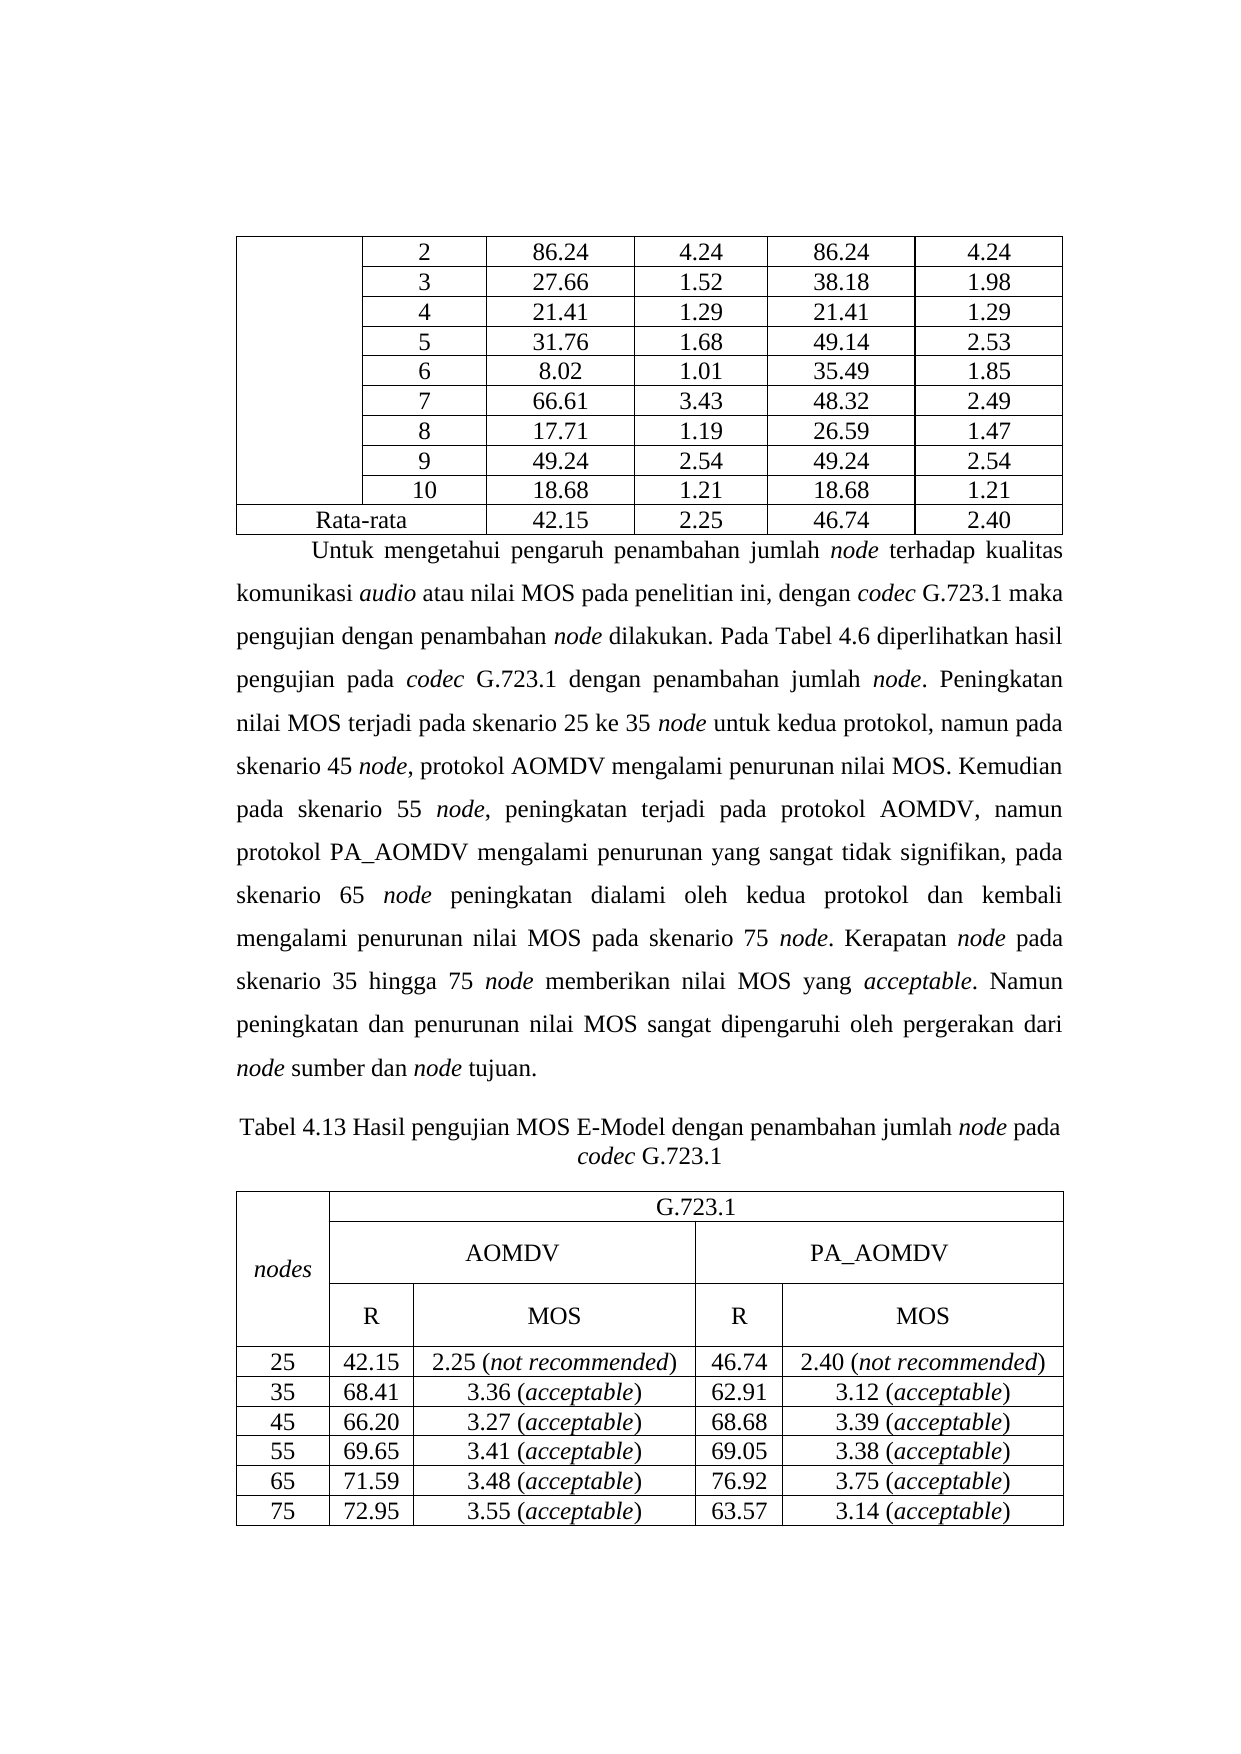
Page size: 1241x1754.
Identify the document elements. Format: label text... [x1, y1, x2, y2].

table_cell 17.71 [487, 416, 634, 445]
table_cell 3.36 (acceptable) [414, 1377, 695, 1406]
table_cell 3.27 (acceptable) [414, 1407, 695, 1435]
table_cell 66.61 [487, 386, 634, 415]
table_cell 68.68 [696, 1407, 782, 1435]
table_cell 2.54 [916, 446, 1062, 474]
table_cell 3 [363, 267, 486, 296]
table_cell 69.65 [330, 1436, 413, 1465]
table_cell 3.12 (acceptable) [783, 1377, 1063, 1406]
table_cell 8.02 [487, 356, 634, 385]
table_cell 35.49 [768, 356, 914, 385]
table_cell 8 [363, 416, 486, 445]
table_cell 6 [363, 356, 486, 385]
table_cell 1.47 [916, 416, 1062, 445]
table_cell 3.75 (acceptable) [783, 1466, 1063, 1495]
table_cell MOS [414, 1284, 695, 1346]
table_cell 4 [363, 297, 486, 326]
table_cell 49.24 [487, 446, 634, 474]
table_cell 27.66 [487, 267, 634, 296]
table_cell 25 [237, 1347, 329, 1376]
table_cell 62.91 [696, 1377, 782, 1406]
table_cell 4.24 [916, 237, 1062, 266]
table_cell 3.14 (acceptable) [783, 1496, 1063, 1525]
table_cell 2.40 [916, 505, 1062, 534]
table_cell 9 [363, 446, 486, 474]
table_cell 1.68 [635, 327, 767, 355]
table_cell 3.39 (acceptable) [783, 1407, 1063, 1435]
table_cell 72.95 [330, 1496, 413, 1525]
table_cell 86.24 [487, 237, 634, 266]
table_cell 2 [363, 237, 486, 266]
table_cell 1.98 [916, 267, 1062, 296]
table_cell 3.55 (acceptable) [414, 1496, 695, 1525]
table_cell 1.21 [635, 476, 767, 504]
table_cell 2.49 [916, 386, 1062, 415]
table_cell 38.18 [768, 267, 914, 296]
table_cell Rata-rata [237, 505, 486, 534]
table_cell 3.48 (acceptable) [414, 1466, 695, 1495]
table_cell 69.05 [696, 1436, 782, 1465]
table_cell 1.52 [635, 267, 767, 296]
table_cell 65 [237, 1466, 329, 1495]
table_cell 1.19 [635, 416, 767, 445]
table_cell R [330, 1284, 413, 1346]
table_cell 86.24 [768, 237, 914, 266]
table_cell 7 [363, 386, 486, 415]
table_cell 2.25 [635, 505, 767, 534]
table_cell 1.29 [916, 297, 1062, 326]
table_cell 63.57 [696, 1496, 782, 1525]
table_cell 21.41 [487, 297, 634, 326]
table_cell 68.41 [330, 1377, 413, 1406]
table_cell 18.68 [768, 476, 914, 504]
table_cell 21.41 [768, 297, 914, 326]
table_cell 2.40 (not recommended) [783, 1347, 1063, 1376]
table_cell 2.53 [916, 327, 1062, 355]
table_cell 46.74 [768, 505, 914, 534]
table_cell 18.68 [487, 476, 634, 504]
table_cell 45 [237, 1407, 329, 1435]
table_header nodes [237, 1192, 329, 1346]
table_cell 35 [237, 1377, 329, 1406]
table_cell 1.01 [635, 356, 767, 385]
table_cell 3.41 (acceptable) [414, 1436, 695, 1465]
table_header [237, 237, 362, 504]
table_cell 66.20 [330, 1407, 413, 1435]
table_cell PA_AOMDV [696, 1222, 1063, 1283]
table_cell AOMDV [330, 1222, 695, 1283]
table_cell 49.24 [768, 446, 914, 474]
table_cell 3.38 (acceptable) [783, 1436, 1063, 1465]
table_header G.723.1 [330, 1192, 1063, 1221]
text Tabel 4.13 Hasil pengujian MOS E-Model dengan penambahan jumlah node pada codec G.723.1 [236, 1112, 1063, 1170]
table_cell 31.76 [487, 327, 634, 355]
table_cell 1.29 [635, 297, 767, 326]
list Untuk mengetahui pengaruh penambahan jumlah node terhadap kualitas komunikasi audio atau nilai MOS pada penelitian ini, dengan codec G.723.1 maka pengujian dengan penambahan node dilakukan. Pada Tabel 4.6 diperlihatkan hasil pengujian pada codec G.723.1 dengan penambahan jumlah node. Peningkatan nilai MOS terjadi pada skenario 25 ke 35 node untuk kedua protokol, namun pada skenario 45 node, protokol AOMDV mengalami penurunan nilai MOS. Kemudian pada skenario 55 node, peningkatan terjadi pada protokol AOMDV, namun protokol PA_AOMDV mengalami penurunan yang sangat tidak signifikan, pada skenario 65 node peningkatan dialami oleh kedua protokol dan kembali mengalami penurunan nilai MOS pada skenario 75 node. Kerapatan node pada skenario 35 hingga 75 node memberikan nilai MOS yang acceptable. Namun peningkatan dan penurunan nilai MOS sangat dipengaruhi oleh pergerakan dari node sumber dan node tujuan. [236, 535, 1063, 1081]
table_cell 26.59 [768, 416, 914, 445]
table_cell 76.92 [696, 1466, 782, 1495]
table_cell 71.59 [330, 1466, 413, 1495]
table_cell 49.14 [768, 327, 914, 355]
table_cell MOS [783, 1284, 1063, 1346]
table_cell 2.25 (not recommended) [414, 1347, 695, 1376]
table_cell 46.74 [696, 1347, 782, 1376]
table_cell 55 [237, 1436, 329, 1465]
table_cell 75 [237, 1496, 329, 1525]
table_cell 1.85 [916, 356, 1062, 385]
table_cell 10 [363, 476, 486, 504]
table_cell 1.21 [916, 476, 1062, 504]
table_cell R [696, 1284, 782, 1346]
table_cell 3.43 [635, 386, 767, 415]
table_cell 42.15 [330, 1347, 413, 1376]
table_cell 48.32 [768, 386, 914, 415]
table_cell 4.24 [635, 237, 767, 266]
table_cell 5 [363, 327, 486, 355]
table_cell 42.15 [487, 505, 634, 534]
table_cell 2.54 [635, 446, 767, 474]
